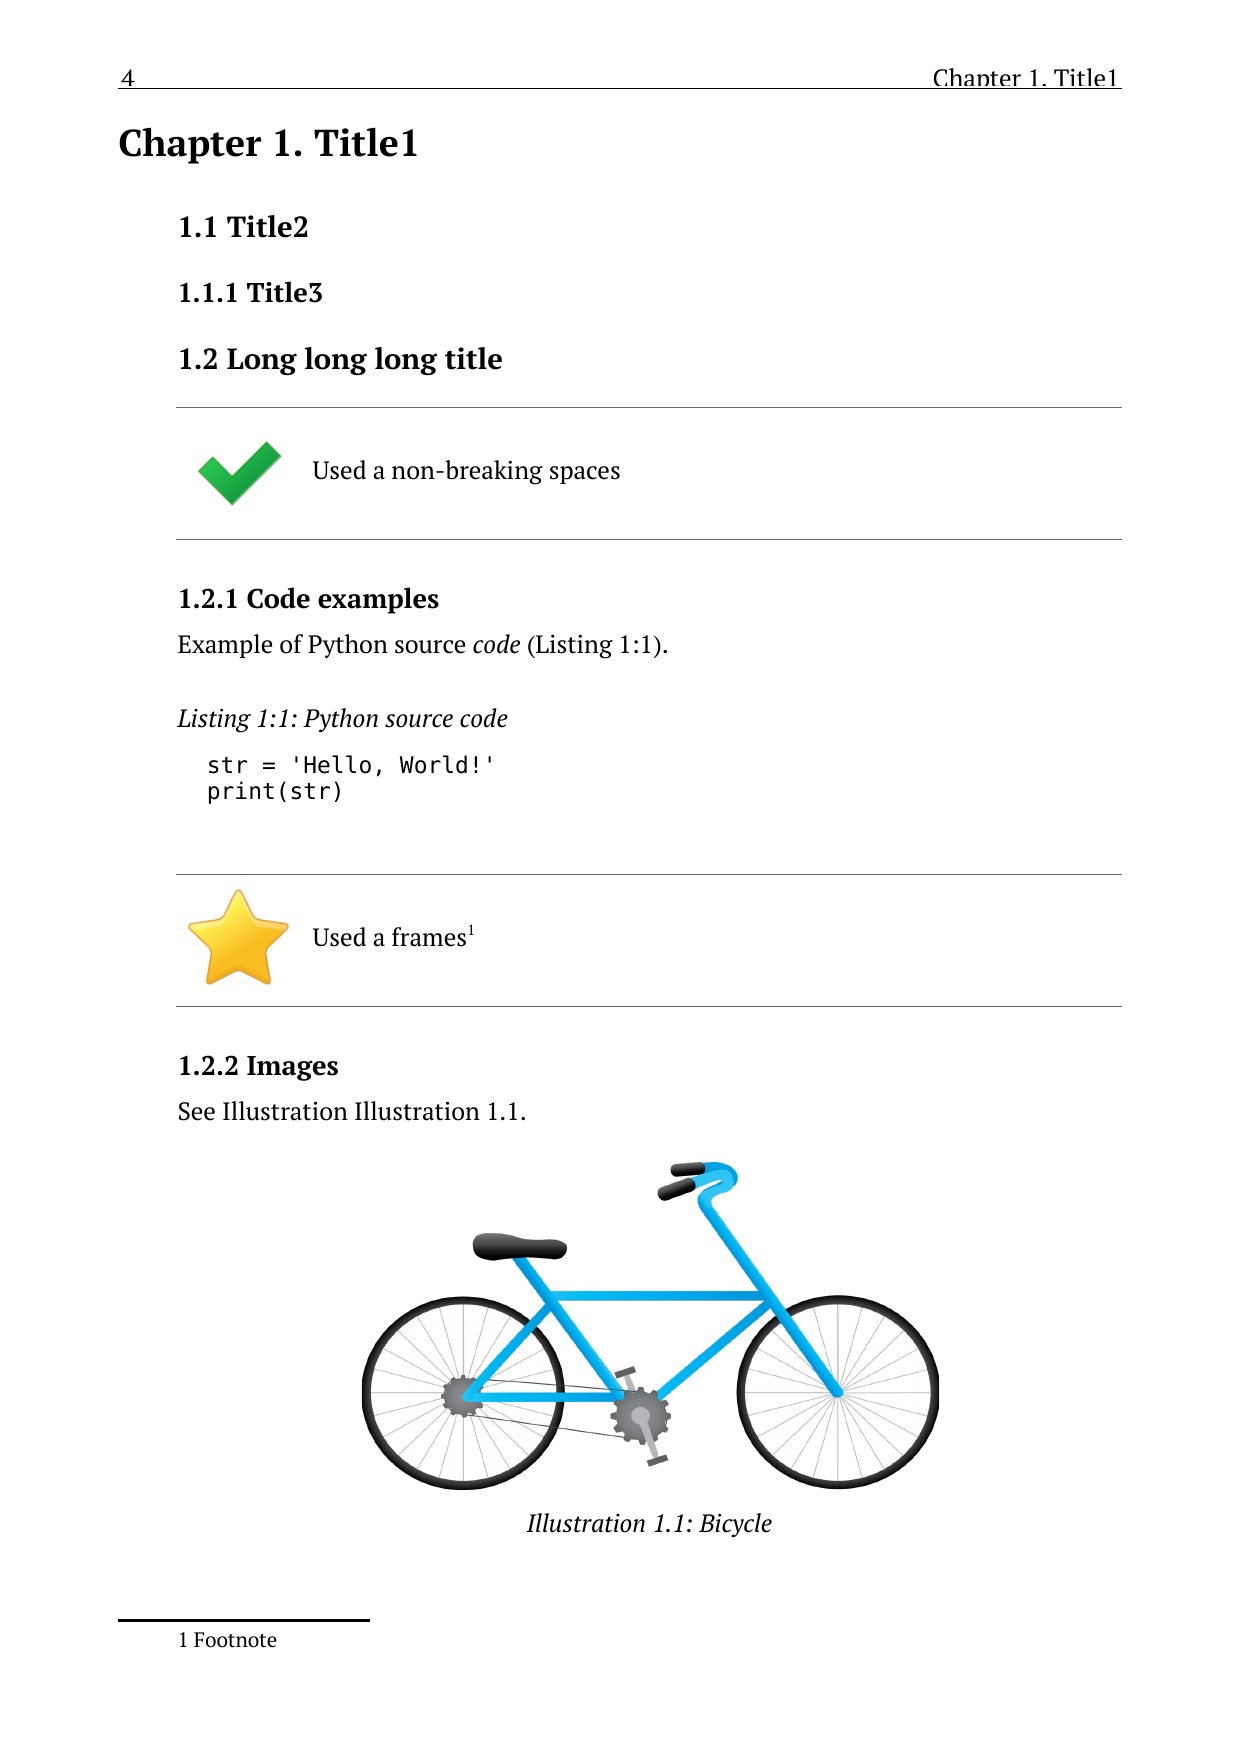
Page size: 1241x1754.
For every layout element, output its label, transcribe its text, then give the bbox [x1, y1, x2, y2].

text Illustration 1.1: Bicycle [177, 1490, 1124, 1539]
table_header [176, 408, 301, 539]
text See Illustration 1.1. [177, 1095, 1122, 1127]
picture [181, 413, 295, 528]
table_header Used a non-breaking spaces [301, 408, 1122, 539]
list print(str) [207, 778, 1124, 805]
picture [181, 880, 295, 994]
title Title1 [118, 118, 1122, 167]
text Example of Python source code (Listing 1:1). [177, 628, 1122, 661]
table_header Used a frames [301, 875, 1122, 1006]
title Images [177, 1048, 1122, 1083]
title Title2 [177, 208, 1122, 246]
list str = 'Hello, World!' [207, 752, 1124, 778]
title Long long long title [177, 340, 1122, 377]
list Listing 1:1: Python source code [177, 702, 1124, 734]
title Code examples [177, 581, 1122, 616]
title Title3 [177, 275, 1122, 310]
table_header [176, 875, 301, 1006]
picture [361, 1162, 940, 1490]
